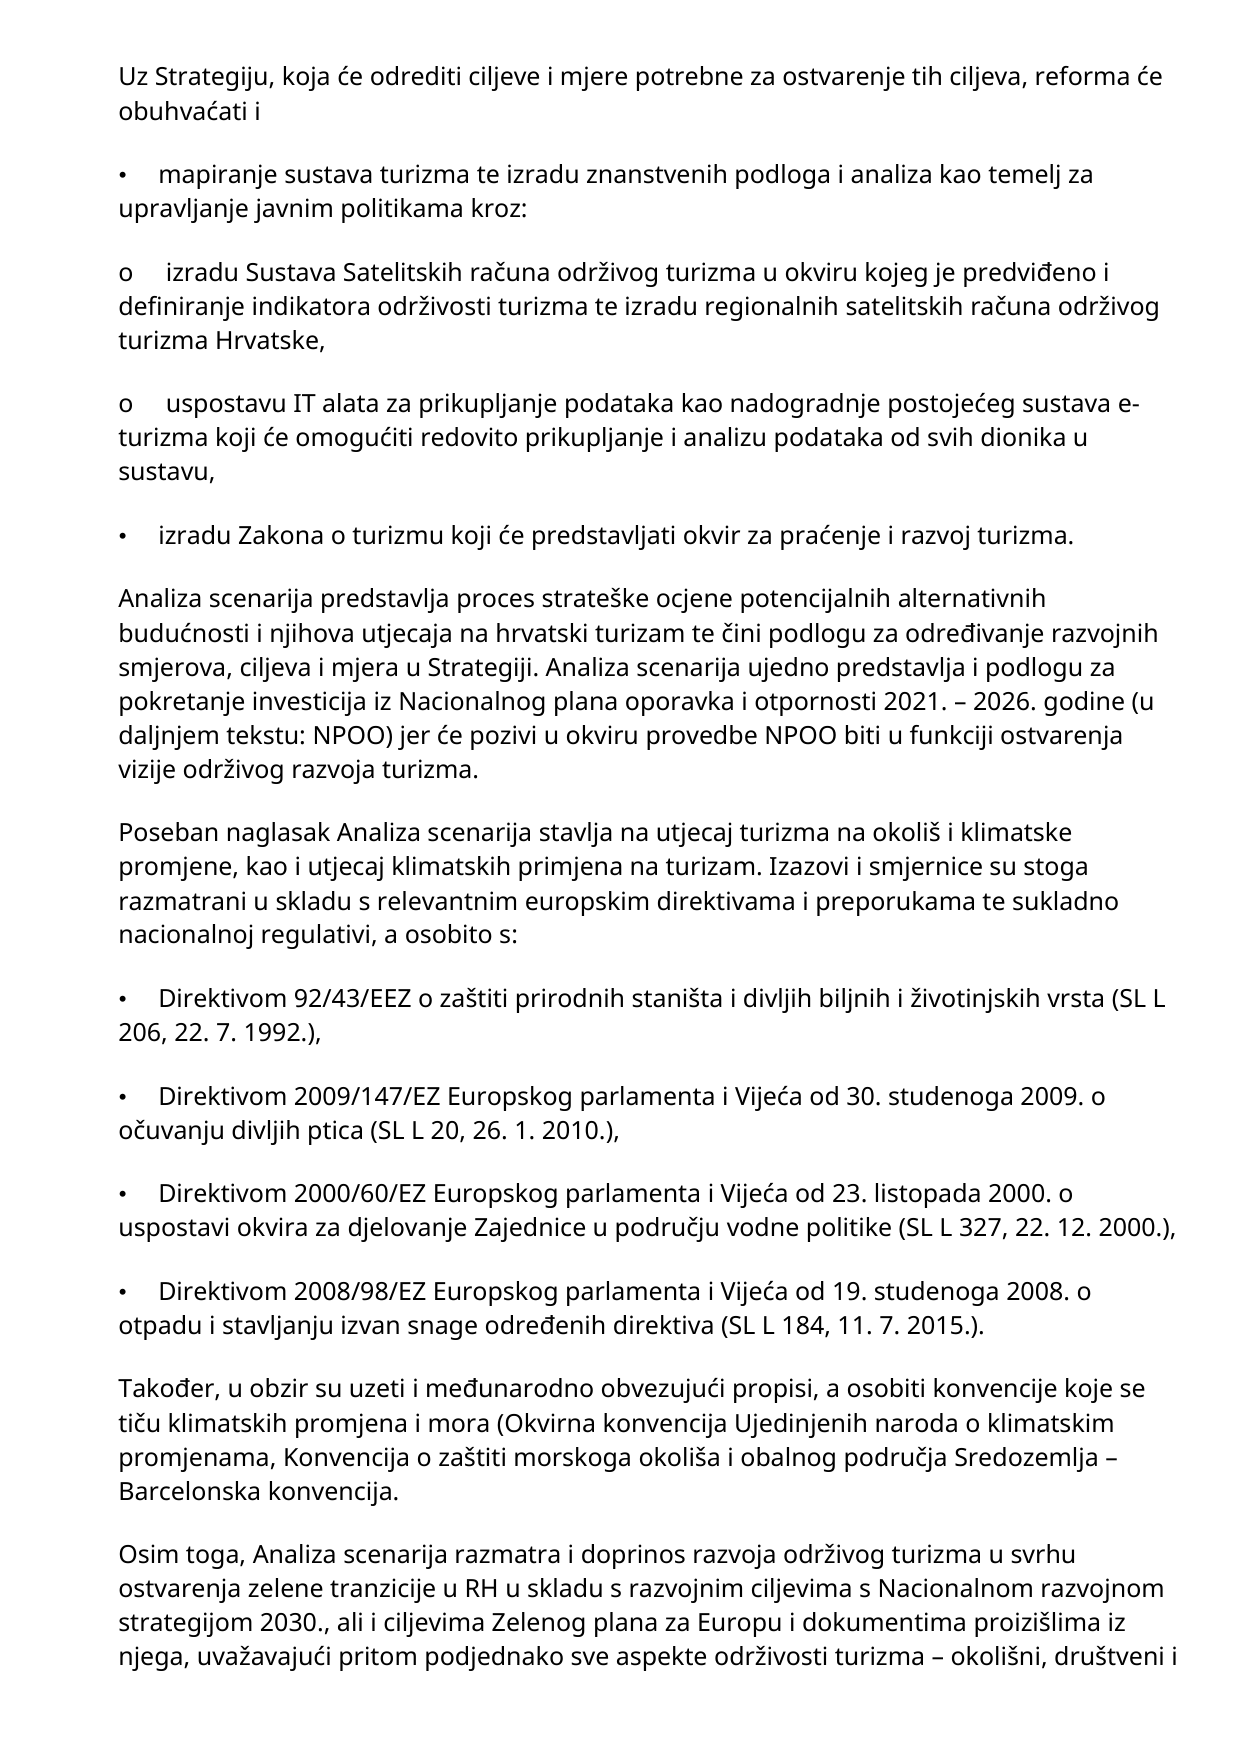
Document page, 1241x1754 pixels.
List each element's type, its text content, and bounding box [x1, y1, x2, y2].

text Osim toga, Analiza scenarija razmatra i doprinos razvoja održivog turizma u svrhu ostvarenja zelene tranzicije u RH u skladu s razvojnim ciljevima s Nacionalnom razvojnom strategijom 2030., ali i ciljevima Zelenog plana za Europu i dokumentima proizišlima iz njega, uvažavajući pritom podjednako sve aspekte održivosti turizma – okolišni, društveni i [118, 1537, 1181, 1673]
text • Direktivom 2009/147/EZ Europskog parlamenta i Vijeća od 30. studenoga 2009. o očuvanju divljih ptica (SL L 20, 26. 1. 2010.), [118, 1078, 1181, 1146]
text Poseban naglasak Analiza scenarija stavlja na utjecaj turizma na okoliš i klimatske promjene, kao i utjecaj klimatskih primjena na turizam. Izazovi i smjernice su stoga razmatrani u skladu s relevantnim europskim direktivama i preporukama te sukladno nacionalnoj regulativi, a osobito s: [118, 815, 1181, 951]
text Također, u obzir su uzeti i međunarodno obvezujući propisi, a osobiti konvencije koje se tiču klimatskih promjena i mora (Okvirna konvencija Ujedinjenih naroda o klimatskim promjenama, Konvencija o zaštiti morskoga okoliša i obalnog područja Sredozemlja – Barcelonska konvencija. [118, 1371, 1181, 1507]
text • Direktivom 92/43/EEZ o zaštiti prirodnih staništa i divljih biljnih i životinjskih vrsta (SL L 206, 22. 7. 1992.), [118, 981, 1181, 1049]
text o uspostavu IT alata za prikupljanje podataka kao nadogradnje postojećeg sustava e-turizma koji će omogućiti redovito prikupljanje i analizu podataka od svih dionika u sustavu, [118, 386, 1181, 488]
text • Direktivom 2008/98/EZ Europskog parlamenta i Vijeća od 19. studenoga 2008. o otpadu i stavljanju izvan snage određenih direktiva (SL L 184, 11. 7. 2015.). [118, 1273, 1181, 1342]
text Uz Strategiju, koja će odrediti ciljeve i mjere potrebne za ostvarenje tih ciljeva, reforma će obuhvaćati i [118, 59, 1181, 127]
text • mapiranje sustava turizma te izradu znanstvenih podloga i analiza kao temelj za upravljanje javnim politikama kroz: [118, 157, 1181, 225]
text Analiza scenarija predstavlja proces strateške ocjene potencijalnih alternativnih budućnosti i njihova utjecaja na hrvatski turizam te čini podlogu za određivanje razvojnih smjerova, ciljeva i mjera u Strategiji. Analiza scenarija ujedno predstavlja i podlogu za pokretanje investicija iz Nacionalnog plana oporavka i otpornosti 2021. – 2026. godine (u daljnjem tekstu: NPOO) jer će pozivi u okviru provedbe NPOO biti u funkciji ostvarenja vizije održivog razvoja turizma. [118, 581, 1181, 786]
text o izradu Sustava Satelitskih računa održivog turizma u okviru kojeg je predviđeno i definiranje indikatora održivosti turizma te izradu regionalnih satelitskih računa održivog turizma Hrvatske, [118, 254, 1181, 356]
text • Direktivom 2000/60/EZ Europskog parlamenta i Vijeća od 23. listopada 2000. o uspostavi okvira za djelovanje Zajednice u području vodne politike (SL L 327, 22. 12. 2000.), [118, 1176, 1181, 1244]
text • izradu Zakona o turizmu koji će predstavljati okvir za praćenje i razvoj turizma. [118, 518, 1181, 552]
